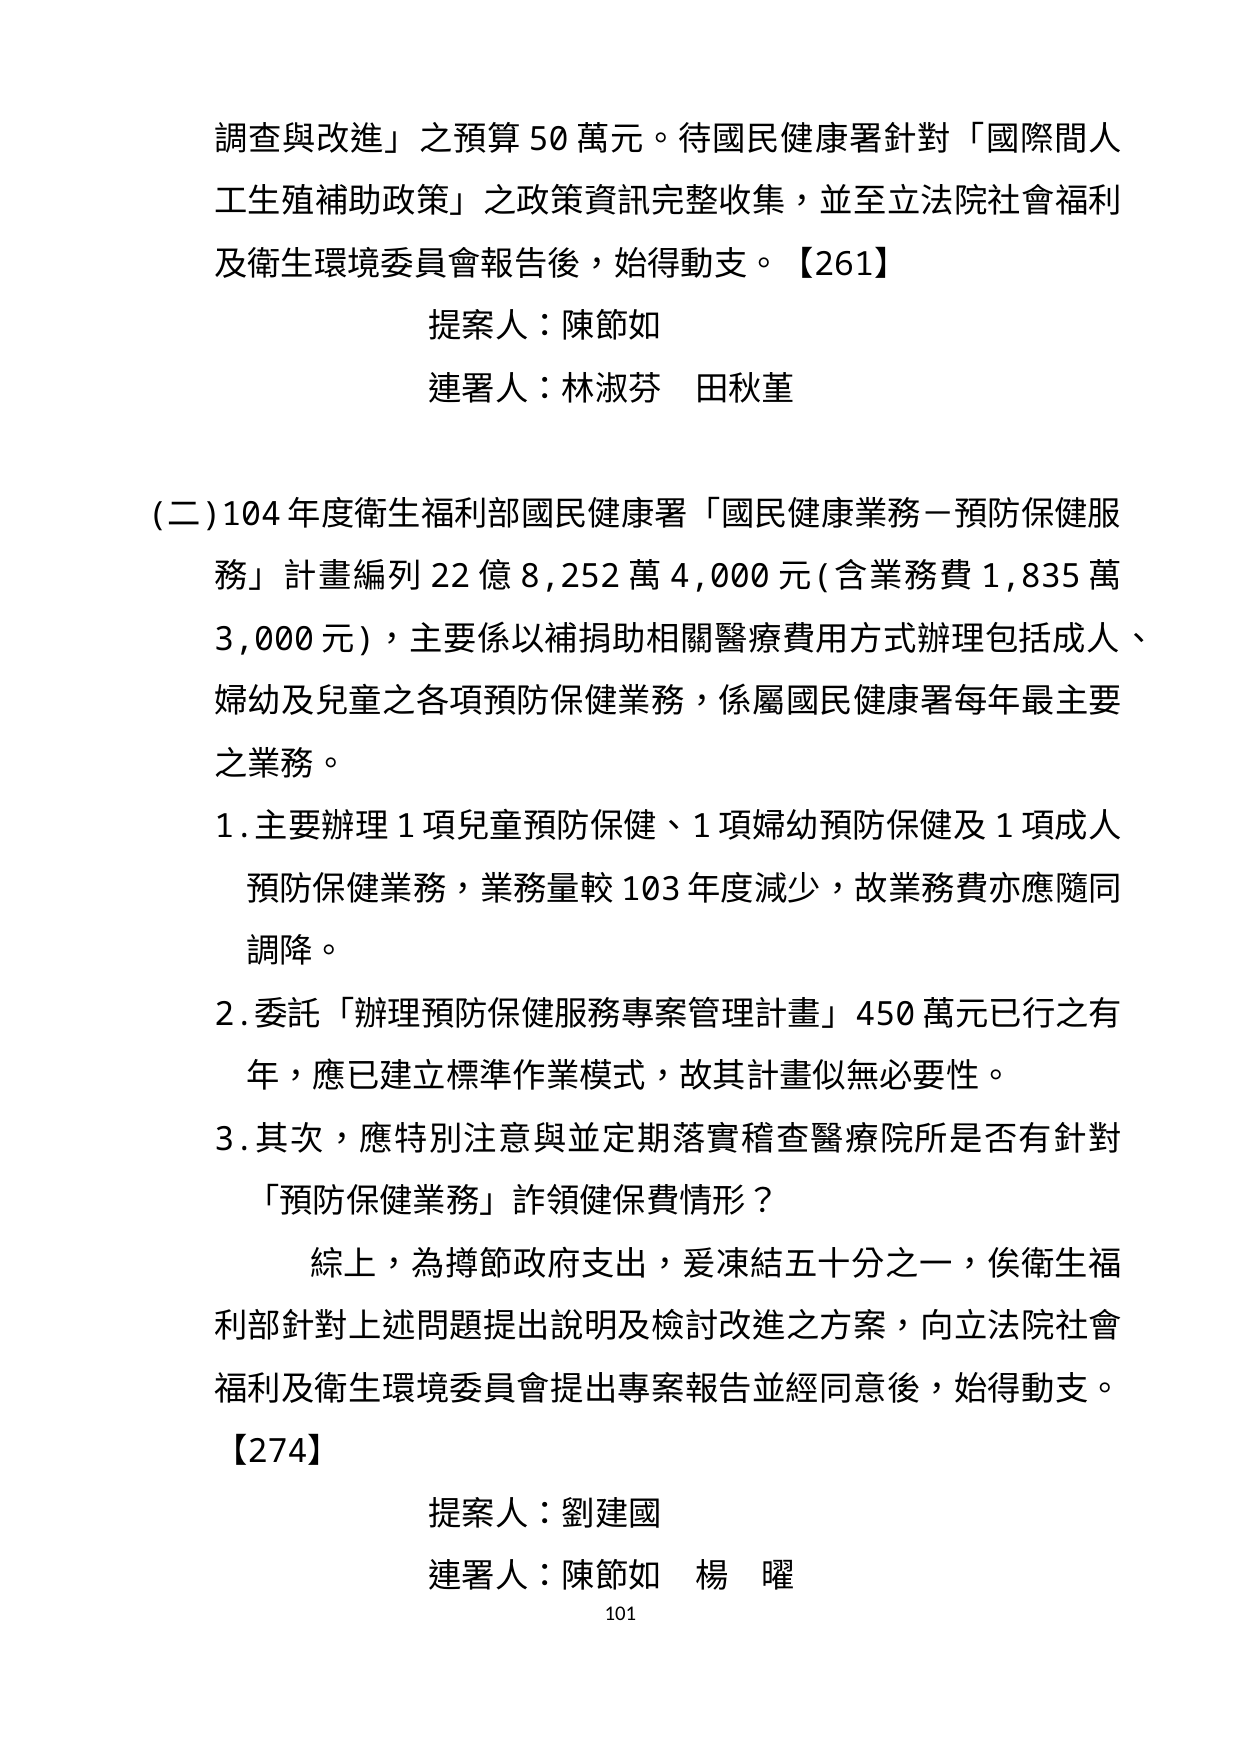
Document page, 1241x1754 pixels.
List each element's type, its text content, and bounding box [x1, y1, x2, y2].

text 3.其次，應特別注意與並定期落實稽查醫療院所是否有針對「預防保健業務」詐領健保費情形？ [214, 1094, 1122, 1219]
text 1.主要辦理1項兒童預防保健、1項婦幼預防保健及1項成人預防保健業務，業務量較103年度減少，故業務費亦應隨同調降。 [214, 782, 1122, 969]
text 2.委託「辦理預防保健服務專案管理計畫」450萬元已行之有年，應已建立標準作業模式，故其計畫似無必要性。 [214, 969, 1122, 1094]
text 提案人：劉建國 [151, 1469, 1121, 1532]
text 綜上，為撙節政府支出，爰凍結五十分之一，俟衛生福利部針對上述問題提出說明及檢討改進之方案，向立法院社會福利及衛生環境委員會提出專案報告並經同意後，始得動支。【274】 [214, 1219, 1122, 1469]
text 連署人：陳節如 楊 曜 [151, 1532, 1121, 1594]
text 提案人：陳節如 [151, 282, 1121, 344]
text 連署人：林淑芬 田秋堇 [151, 344, 1121, 407]
text 調查與改進」之預算50萬元。待國民健康署針對「國際間人工生殖補助政策」之政策資訊完整收集，並至立法院社會福利及衛生環境委員會報告後，始得動支。【261】 [214, 94, 1122, 282]
text (二)104年度衛生福利部國民健康署「國民健康業務－預防保健服務」計畫編列22億8,252萬4,000元(含業務費1,835萬3,000元)，主要係以補捐助相關醫療費用方式辦理包括成人、婦幼及兒童之各項預防保健業務，係屬國民健康署每年最主要之業務。 [148, 469, 1122, 782]
